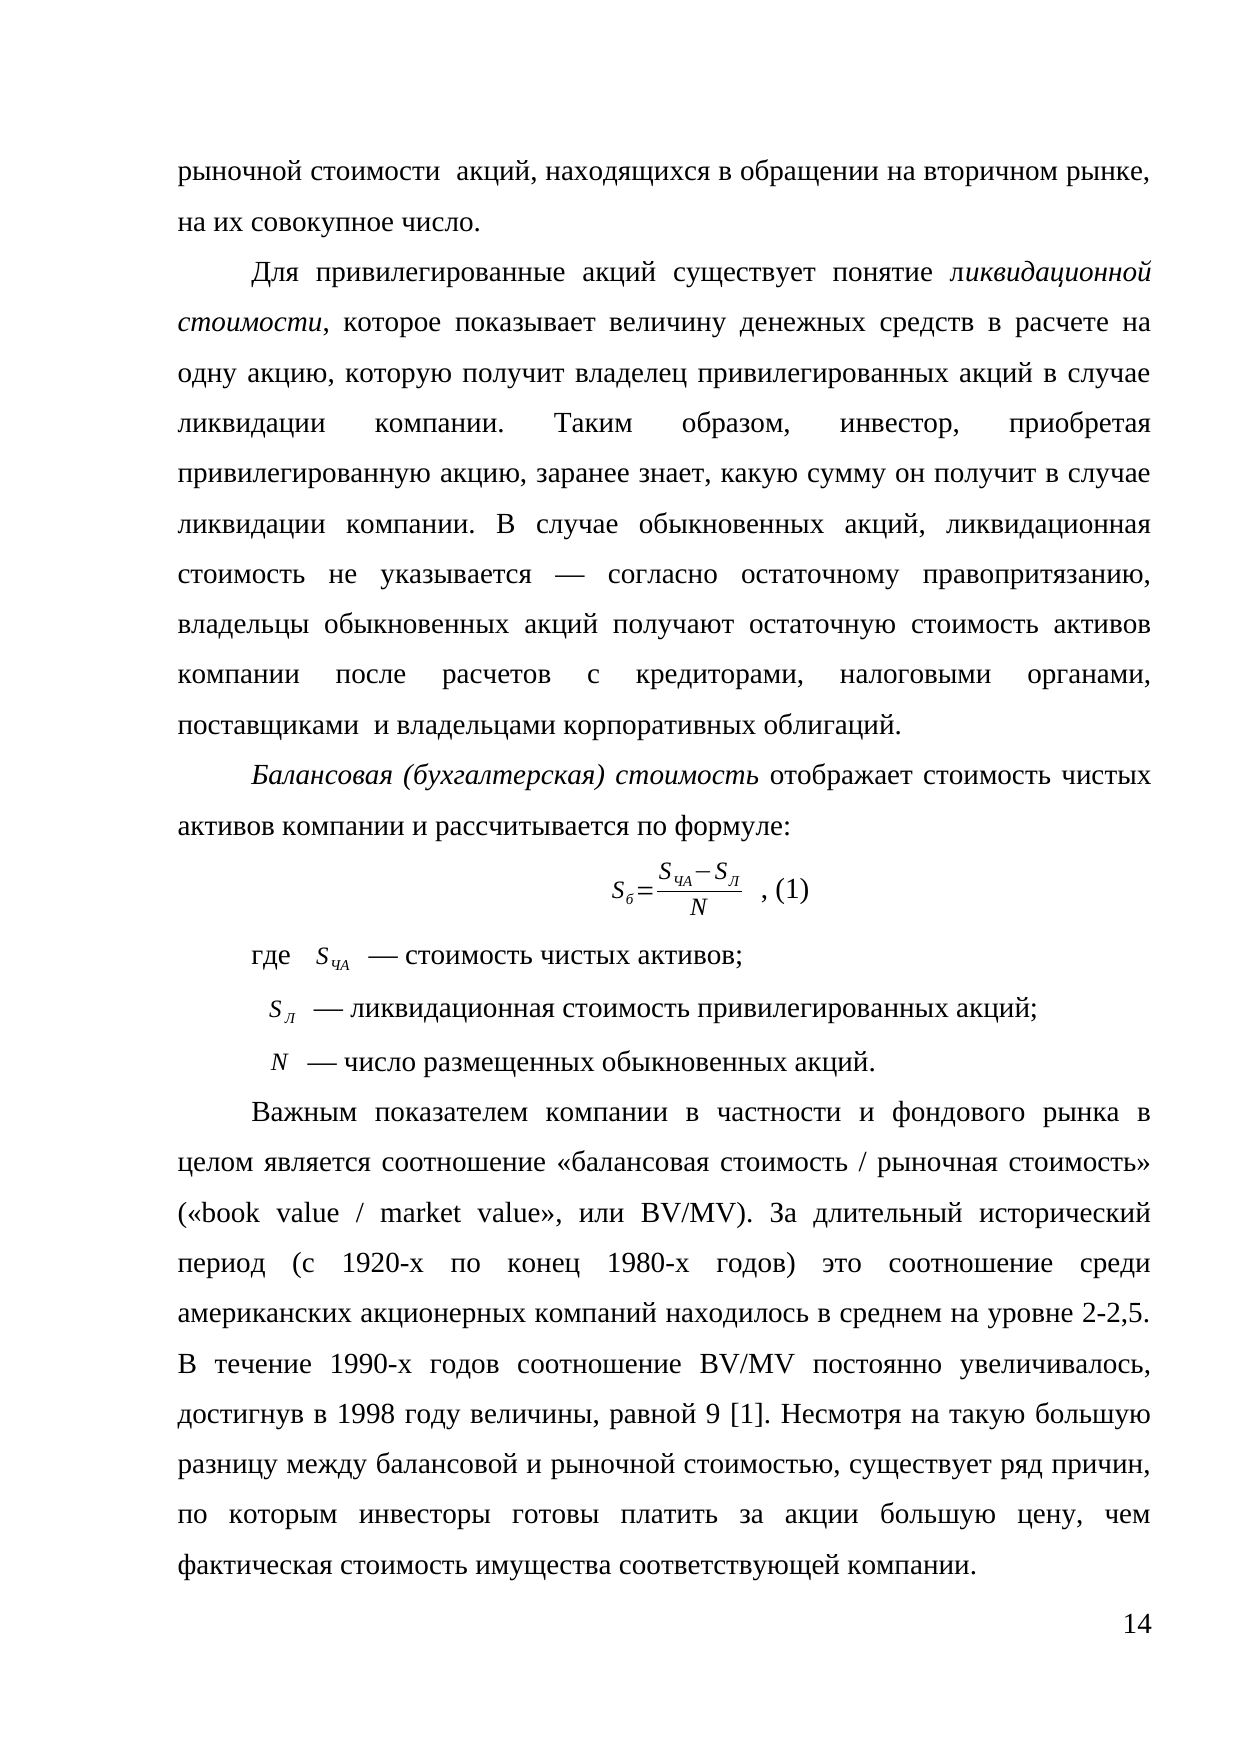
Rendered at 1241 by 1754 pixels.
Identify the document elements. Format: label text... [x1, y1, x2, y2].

text — ликвидационная стоимость привилегированных акций; [177, 991, 1152, 1027]
text — число размещенных обыкновенных акций. [177, 1044, 1152, 1077]
text рыночной стоимости акций, находящихся в обращении на вторичном рынке, на их совокупное число. [177, 153, 1152, 237]
text где — стоимость чистых активов; [177, 937, 1152, 974]
text Для привилегированные акций существует понятие ликвидационной стоимости, которое показывает величину денежных средств в расчете на одну акцию, которую получит владелец привилегированных акций в случае ликвидации компании. Таким образом, инвестор, приобретая привилегированную акцию, заранее знает, какую сумму он получит в случае ликвидации компании. В случае обыкновенных акций, ликвидационная стоимость не указывается — согласно остаточному правопритязанию, владельцы обыкновенных акций получают остаточную стоимость активов компании после расчетов с кредиторами, налоговыми органами, поставщиками и владельцами корпоративных облигаций. [177, 254, 1152, 741]
text Важным показателем компании в частности и фондового рынка в целом является соотношение «балансовая стоимость / рыночная стоимость» («book value / market value», или BV/MV). За длительный исторический период (с 1920-х по конец 1980-х годов) это соотношение среди американских акционерных компаний находилось в среднем на уровне 2-2,5. В течение 1990-х годов соотношение BV/MV постоянно увеличивалось, достигнув в 1998 году величины, равной 9 [1]. Несмотря на такую большую разницу между балансовой и рыночной стоимостью, существует ряд причин, по которым инвесторы готовы платить за акции большую цену, чем фактическая стоимость имущества соответствующей компании. [177, 1094, 1152, 1581]
text , (1) [177, 858, 1152, 921]
text Балансовая (бухгалтерская) стоимость отображает стоимость чистых активов компании и рассчитывается по формуле: [177, 757, 1152, 841]
